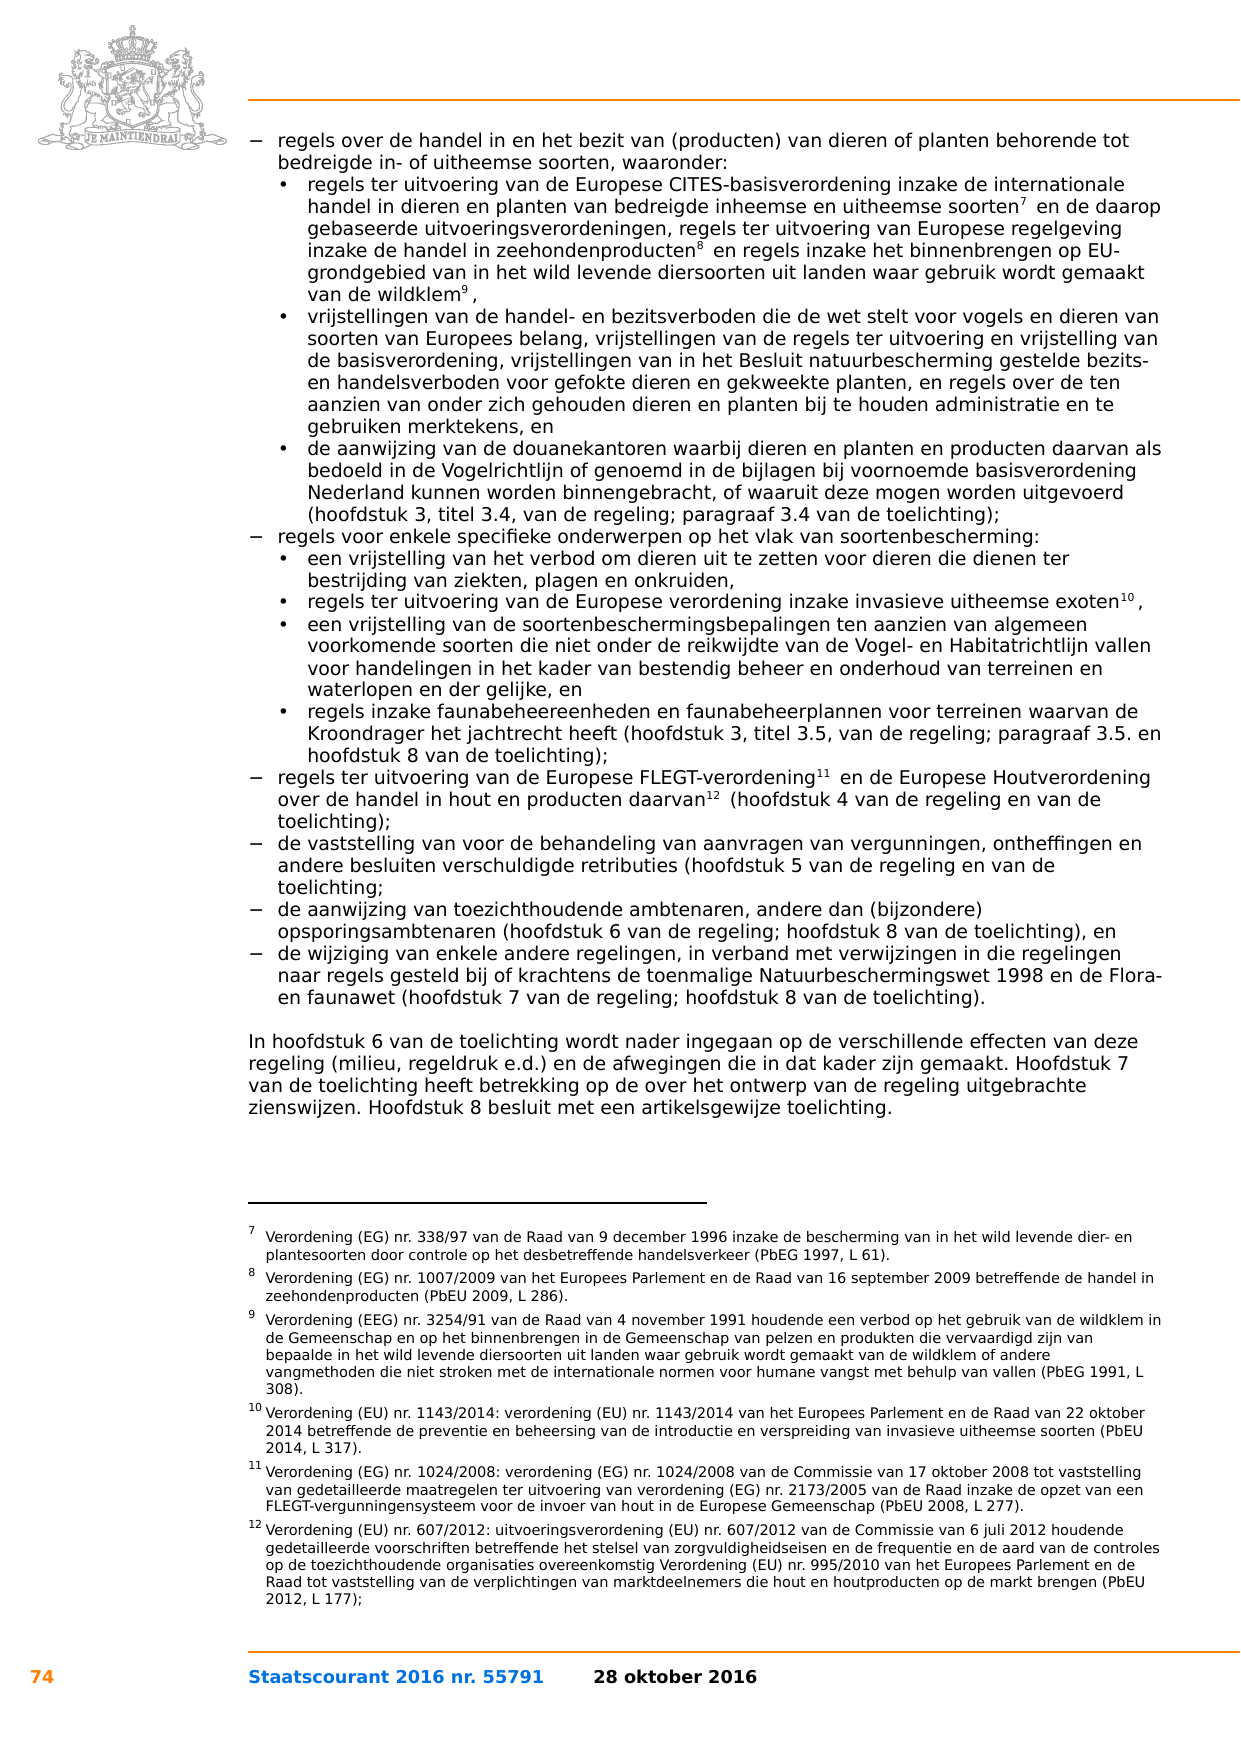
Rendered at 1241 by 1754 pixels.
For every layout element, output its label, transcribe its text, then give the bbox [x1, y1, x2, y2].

text • regels ter uitvoering van de Europese verordening inzake invasieve uitheemse exoten, [278, 591, 1163, 613]
text − de aanwijzing van toezichthoudende ambtenaren, andere dan (bijzondere) opsporingsambtenaren (hoofdstuk 6 van de regeling; hoofdstuk 8 van de toelichting), en [248, 899, 1163, 943]
text Verordening (EG) nr. 1007/2009 van het Europees Parlement en de Raad van 16 september 2009 betreffende de handel in zeehondenproducten (PbEU 2009, L 286). [248, 1266, 1163, 1305]
text − regels over de handel in en het bezit van (producten) van dieren of planten behorende tot bedreigde in- of uitheemse soorten, waaronder: [248, 130, 1163, 174]
text Verordening (EG) nr. 1024/2008: verordening (EG) nr. 1024/2008 van de Commissie van 17 oktober 2008 tot vaststelling van gedetailleerde maatregelen ter uitvoering van verordening (EG) nr. 2173/2005 van de Raad inzake de opzet van een FLEGT-vergunningensysteem voor de invoer van hout in de Europese Gemeenschap (PbEU 2008, L 277). [248, 1459, 1163, 1515]
text − de wijziging van enkele andere regelingen, in verband met verwijzingen in die regelingen naar regels gesteld bij of krachtens de toenmalige Natuurbeschermingswet 1998 en de Flora- en faunawet (hoofdstuk 7 van de regeling; hoofdstuk 8 van de toelichting). [248, 943, 1163, 1009]
text (hoofdstuk 3, titel 3.4, van de regeling; paragraaf 3.4 van de toelichting); [307, 503, 1163, 526]
text Verordening (EU) nr. 607/2012: uitvoeringsverordening (EU) nr. 607/2012 van de Commissie van 6 juli 2012 houdende gedetailleerde voorschriften betreffende het stelsel van zorgvuldigheidseisen en de frequentie en de aard van de controles op de toezichthoudende organisaties overeenkomstig Verordening (EU) nr. 995/2010 van het Europees Parlement en de Raad tot vaststelling van de verplichtingen van marktdeelnemers die hout en houtproducten op de markt brengen (PbEU 2012, L 177); [248, 1518, 1163, 1608]
text − regels ter uitvoering van de Europese FLEGT-verordening en de Europese Houtverordening over de handel in hout en producten daarvan (hoofdstuk 4 van de regeling en van de toelichting); [248, 767, 1163, 833]
text • regels inzake faunabeheereenheden en faunabeheerplannen voor terreinen waarvan de Kroondrager het jachtrecht heeft (hoofdstuk 3, titel 3.5, van de regeling; paragraaf 3.5. en hoofdstuk 8 van de toelichting); [278, 701, 1163, 767]
picture [38, 25, 227, 150]
text • vrijstellingen van de handel- en bezitsverboden die de wet stelt voor vogels en dieren van soorten van Europees belang, vrijstellingen van de regels ter uitvoering en vrijstelling van de basisverordening, vrijstellingen van in het Besluit natuurbescherming gestelde bezits- en handelsverboden voor gefokte dieren en gekweekte planten, en regels over de ten aanzien van onder zich gehouden dieren en planten bij te houden administratie en te gebruiken merktekens, en [278, 306, 1163, 438]
text Verordening (EG) nr. 338/97 van de Raad van 9 december 1996 inzake de bescherming van in het wild levende dier- en plantesoorten door controle op het desbetreffende handelsverkeer (PbEG 1997, L 61). [248, 1224, 1163, 1263]
text • de aanwijzing van de douanekantoren waarbij dieren en planten en producten daarvan als bedoeld in de Vogelrichtlijn of genoemd in de bijlagen bij voornoemde basisverordening Nederland kunnen worden binnengebracht, of waaruit deze mogen worden uitgevoerd [278, 438, 1163, 503]
text • een vrijstelling van de soortenbeschermingsbepalingen ten aanzien van algemeen voorkomende soorten die niet onder de reikwijdte van de Vogel- en Habitatrichtlijn vallen voor handelingen in het kader van bestendig beheer en onderhoud van terreinen en waterlopen en der gelijke, en [278, 613, 1163, 701]
text In hoofdstuk 6 van de toelichting wordt nader ingegaan op de verschillende effecten van deze regeling (milieu, regeldruk e.d.) en de afwegingen die in dat kader zijn gemaakt. Hoofdstuk 7 van de toelichting heeft betrekking op de over het ontwerp van de regeling uitgebrachte zienswijzen. Hoofdstuk 8 besluit met een artikelsgewijze toelichting. [248, 1031, 1163, 1119]
text Verordening (EU) nr. 1143/2014: verordening (EU) nr. 1143/2014 van het Europees Parlement en de Raad van 22 oktober 2014 betreffende de preventie en beheersing van de introductie en verspreiding van invasieve uitheemse soorten (PbEU 2014, L 317). [248, 1401, 1163, 1457]
text Verordening (EEG) nr. 3254/91 van de Raad van 4 november 1991 houdende een verbod op het gebruik van de wildklem in de Gemeenschap en op het binnenbrengen in de Gemeenschap van pelzen en produkten die vervaardigd zijn van bepaalde in het wild levende diersoorten uit landen waar gebruik wordt gemaakt van de wildklem of andere vangmethoden die niet stroken met de internationale normen voor humane vangst met behulp van vallen (PbEG 1991, L 308). [248, 1308, 1163, 1398]
text − de vaststelling van voor de behandeling van aanvragen van vergunningen, ontheffingen en andere besluiten verschuldigde retributies (hoofdstuk 5 van de regeling en van de toelichting; [248, 833, 1163, 899]
text • regels ter uitvoering van de Europese CITES-basisverordening inzake de internationale handel in dieren en planten van bedreigde inheemse en uitheemse soorten en de daarop gebaseerde uitvoeringsverordeningen, regels ter uitvoering van Europese regelgeving inzake de handel in zeehondenproducten en regels inzake het binnenbrengen op EU-grondgebied van in het wild levende diersoorten uit landen waar gebruik wordt gemaakt van de wildklem, [278, 174, 1163, 306]
text • een vrijstelling van het verbod om dieren uit te zetten voor dieren die dienen ter bestrijding van ziekten, plagen en onkruiden, [278, 547, 1163, 591]
text − regels voor enkele specifieke onderwerpen op het vlak van soortenbescherming: [248, 526, 1163, 547]
